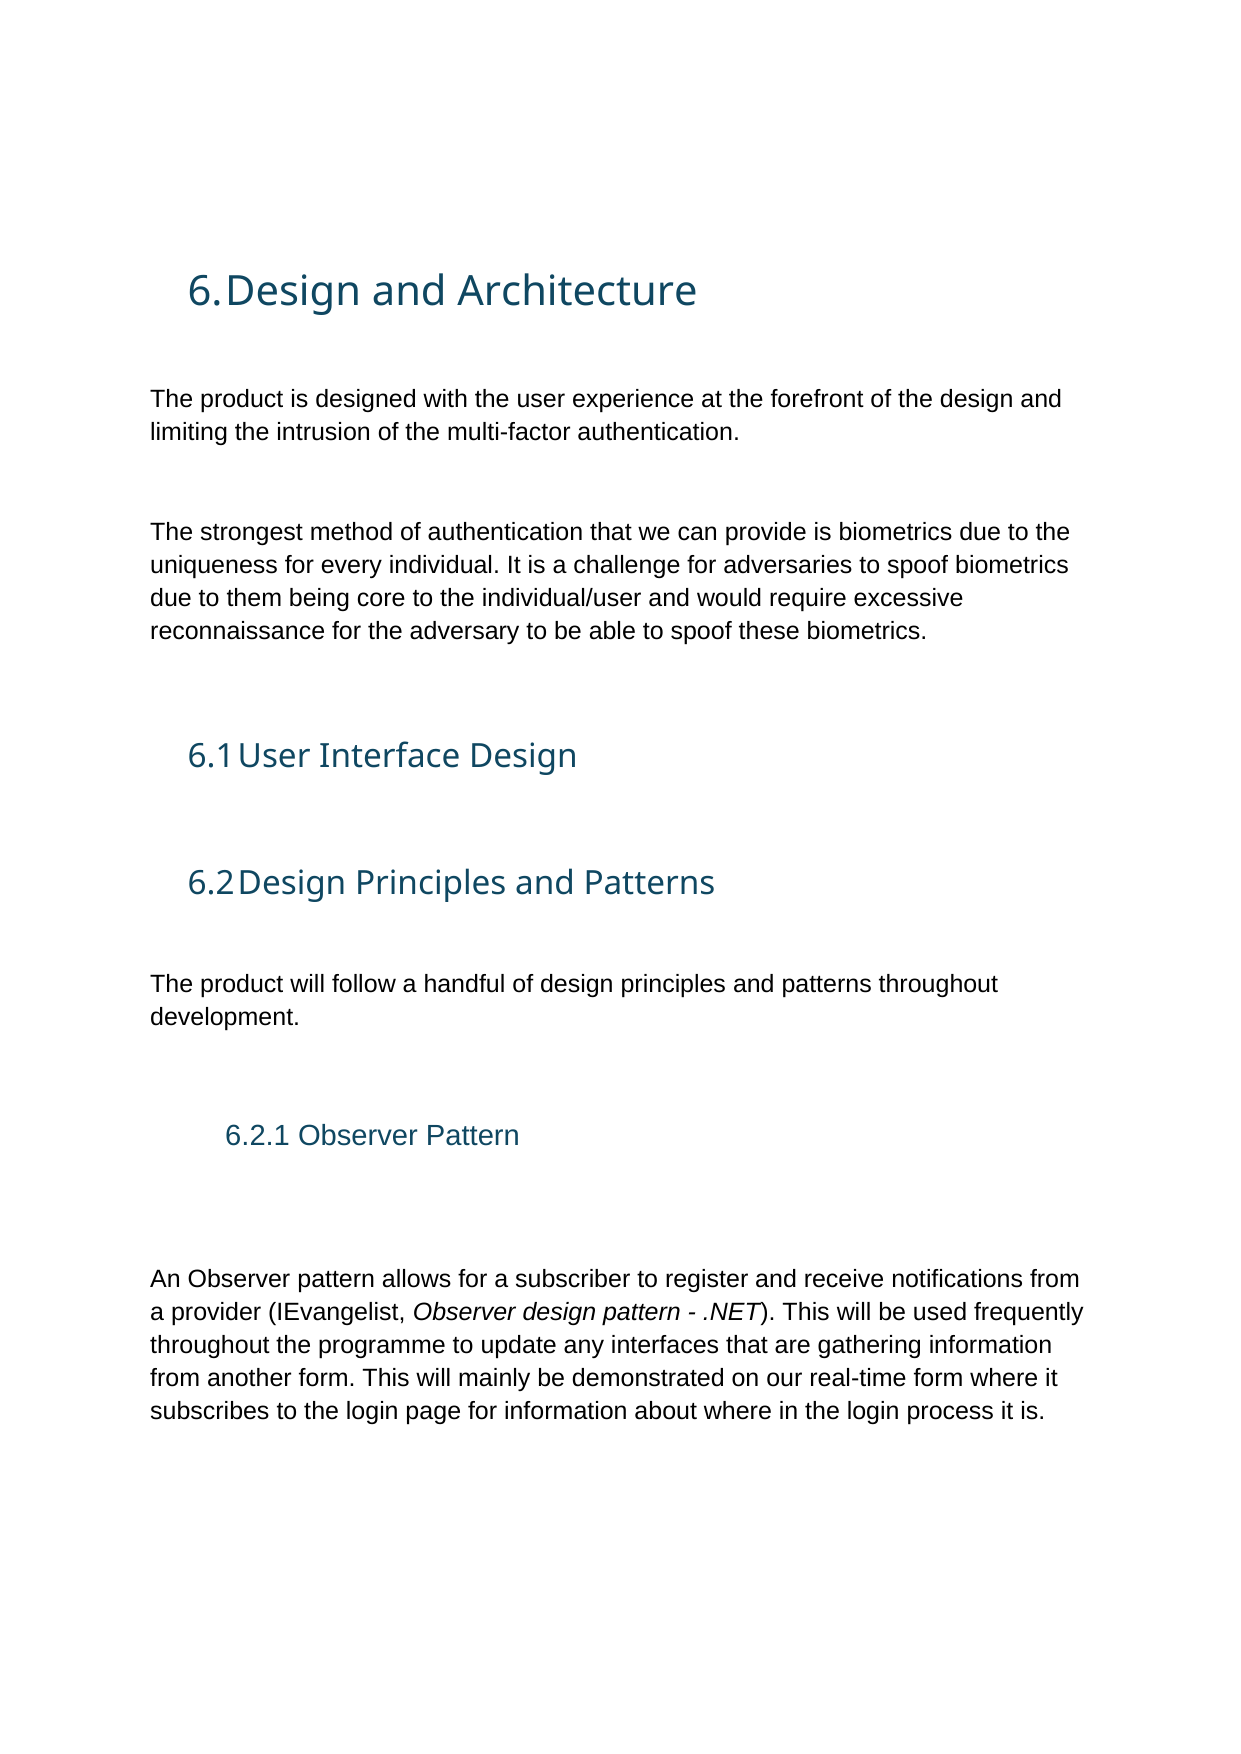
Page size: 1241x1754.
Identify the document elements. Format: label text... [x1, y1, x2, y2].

text An Observer pattern allows for a subscriber to register and receive notifications from a provider (IEvangelist, Observer design pattern - .NET). This will be used frequently throughout the programme to update any interfaces that are gathering information from another form. This will mainly be demonstrated on our real-time form where it subscribes to the login page for information about where in the login process it is. [150, 1264, 1090, 1425]
subtitle Design Principles and Patterns [187, 858, 1090, 904]
text The product is designed with the user experience at the forefront of the design and limiting the intrusion of the multi-factor authentication. [150, 384, 1090, 446]
text The strongest method of authentication that we can provide is biometrics due to the uniqueness for every individual. It is a challenge for adversaries to spoof biometrics due to them being core to the individual/user and would require excessive reconnaissance for the adversary to be able to spoof these biometrics. [150, 517, 1090, 644]
subtitle Design and Architecture [187, 261, 1090, 318]
subtitle User Interface Design [187, 732, 1090, 777]
text The product will follow a handful of design principles and patterns throughout development. [150, 969, 1090, 1031]
subtitle 6.2.1 Observer Pattern [150, 1118, 1090, 1151]
